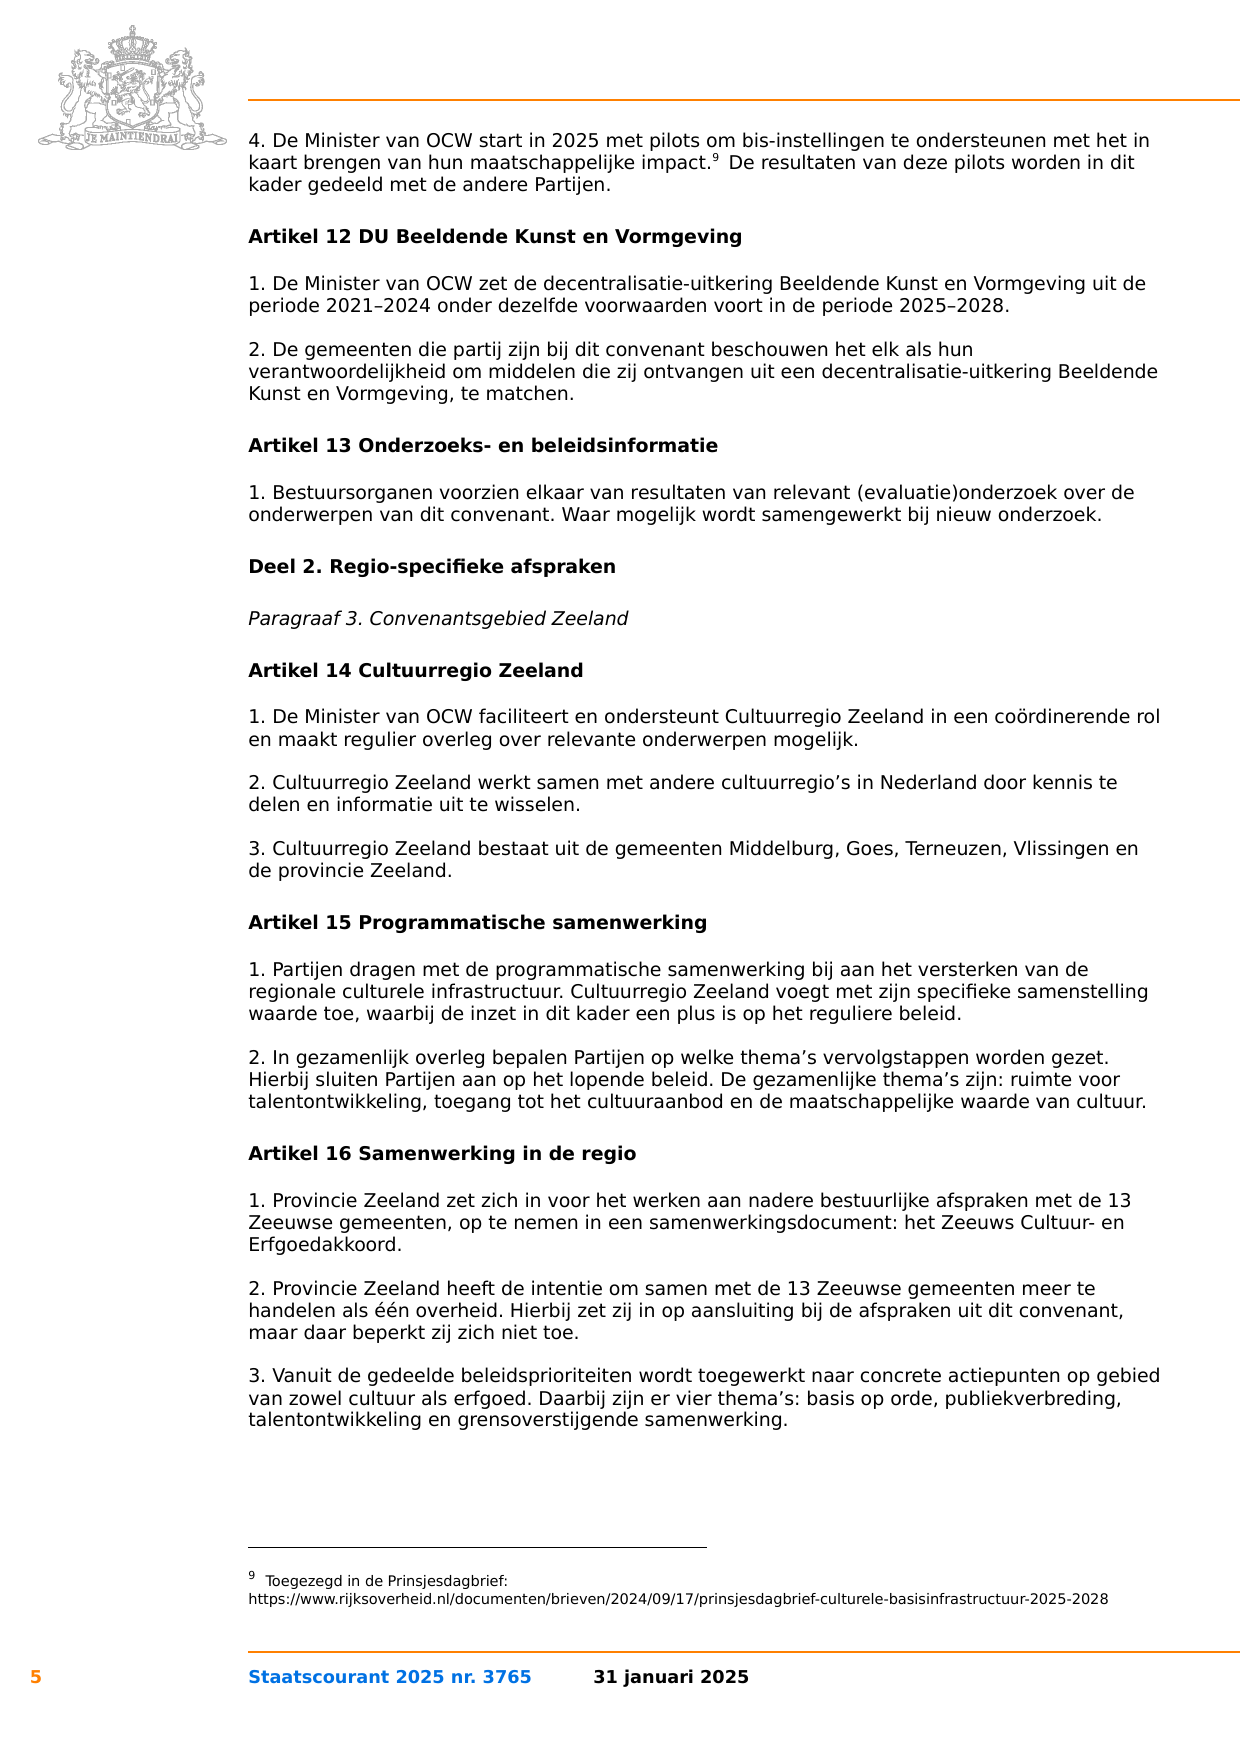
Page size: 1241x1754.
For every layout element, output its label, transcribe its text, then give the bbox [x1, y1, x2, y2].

subtitle Artikel 15 Programmatische samenwerking [248, 912, 1163, 934]
text 1. Bestuursorganen voorzien elkaar van resultaten van relevant (evaluatie)onderzoek over de onderwerpen van dit convenant. Waar mogelijk wordt samengewerkt bij nieuw onderzoek. [248, 482, 1163, 526]
subtitle Artikel 14 Cultuurregio Zeeland [248, 659, 1163, 681]
subtitle Deel 2. Regio-specifieke afspraken [248, 556, 1163, 577]
text 3. Cultuurregio Zeeland bestaat uit de gemeenten Middelburg, Goes, Terneuzen, Vlissingen en de provincie Zeeland. [248, 838, 1163, 882]
text 4. De Minister van OCW start in 2025 met pilots om bis-instellingen te ondersteunen met het in kaart brengen van hun maatschappelijke impact. De resultaten van deze pilots worden in dit kader gedeeld met de andere Partijen. [248, 130, 1163, 196]
subtitle Artikel 16 Samenwerking in de regio [248, 1143, 1163, 1165]
text 2. De gemeenten die partij zijn bij dit convenant beschouwen het elk als hun verantwoordelijkheid om middelen die zij ontvangen uit een decentralisatie-uitkering Beeldende Kunst en Vormgeving, te matchen. [248, 339, 1163, 404]
subtitle Artikel 12 DU Beeldende Kunst en Vormgeving [248, 226, 1163, 248]
text 2. Cultuurregio Zeeland werkt samen met andere cultuurregio’s in Nederland door kennis te delen en informatie uit te wisselen. [248, 772, 1163, 816]
text https://www.rijksoverheid.nl/documenten/brieven/2024/09/17/prinsjesdagbrief-culturele-basisinfrastructuur-2025-2028 [248, 1591, 1163, 1608]
text 2. In gezamenlijk overleg bepalen Partijen op welke thema’s vervolgstappen worden gezet. Hierbij sluiten Partijen aan op het lopende beleid. De gezamenlijke thema’s zijn: ruimte voor talentontwikkeling, toegang tot het cultuuraanbod en de maatschappelijke waarde van cultuur. [248, 1047, 1163, 1113]
text 1. Partijen dragen met de programmatische samenwerking bij aan het versterken van de regionale culturele infrastructuur. Cultuurregio Zeeland voegt met zijn specifieke samenstelling waarde toe, waarbij de inzet in dit kader een plus is op het reguliere beleid. [248, 959, 1163, 1025]
text 3. Vanuit de gedeelde beleidsprioriteiten wordt toegewerkt naar concrete actiepunten op gebied van zowel cultuur als erfgoed. Daarbij zijn er vier thema’s: basis op orde, publiekverbreding, talentontwikkeling en grensoverstijgende samenwerking. [248, 1365, 1163, 1431]
text 2. Provincie Zeeland heeft de intentie om samen met de 13 Zeeuwse gemeenten meer te handelen als één overheid. Hierbij zet zij in op aansluiting bij de afspraken uit dit convenant, maar daar beperkt zij zich niet toe. [248, 1278, 1163, 1343]
picture [38, 25, 227, 150]
text 1. De Minister van OCW faciliteert en ondersteunt Cultuurregio Zeeland in een coördinerende rol en maakt regulier overleg over relevante onderwerpen mogelijk. [248, 706, 1163, 750]
text 1. Provincie Zeeland zet zich in voor het werken aan nadere bestuurlijke afspraken met de 13 Zeeuwse gemeenten, op te nemen in een samenwerkingsdocument: het Zeeuws Cultuur- en Erfgoedakkoord. [248, 1190, 1163, 1256]
subtitle Artikel 13 Onderzoeks- en beleidsinformatie [248, 434, 1163, 457]
text 1. De Minister van OCW zet de decentralisatie-uitkering Beeldende Kunst en Vormgeving uit de periode 2021–2024 onder dezelfde voorwaarden voort in de periode 2025–2028. [248, 273, 1163, 317]
text Toegezegd in de Prinsjesdagbrief: [248, 1569, 1163, 1591]
subtitle Paragraaf 3. Convenantsgebied Zeeland [248, 607, 1163, 629]
